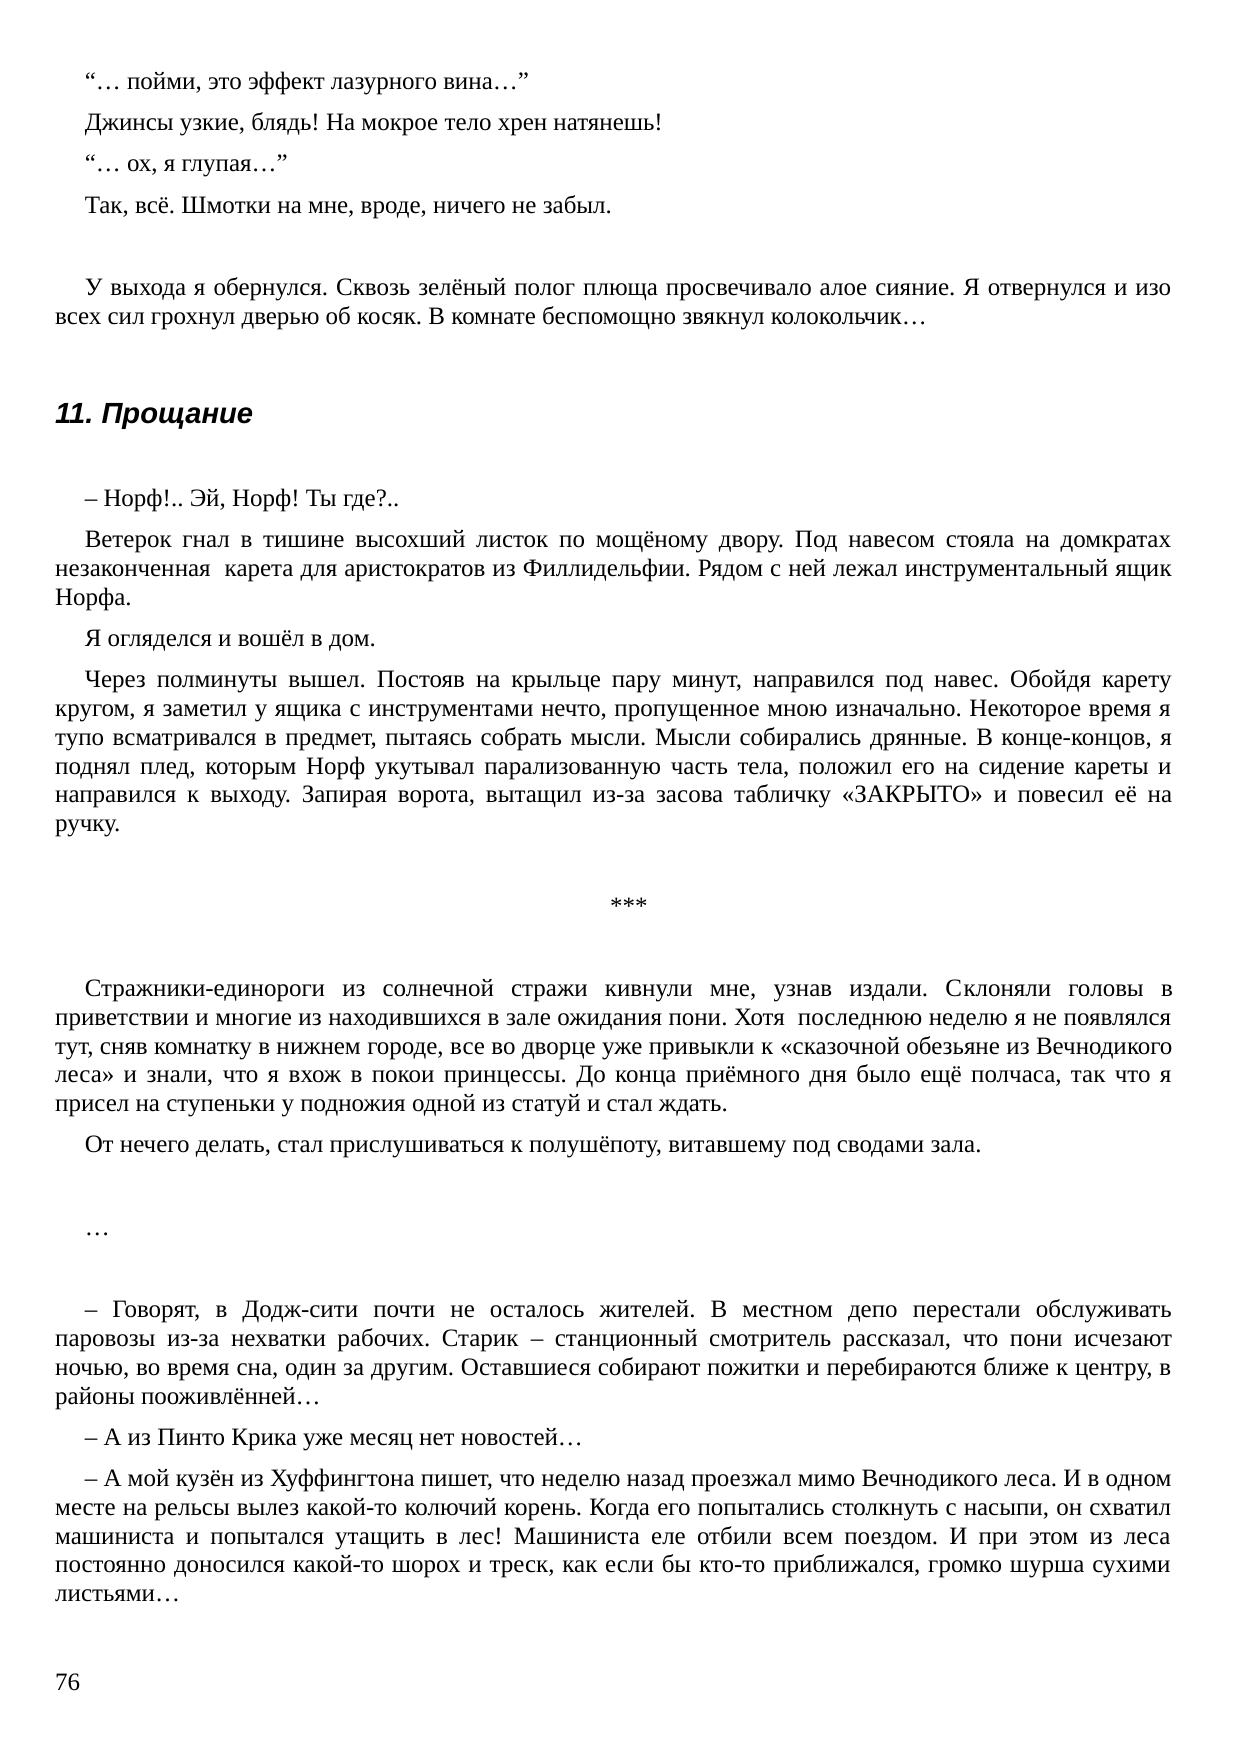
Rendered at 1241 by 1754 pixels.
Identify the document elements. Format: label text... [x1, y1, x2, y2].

text Так, всё. Шмотки на мне, вроде, ничего не забыл. [55, 190, 1173, 218]
subtitle 11. Прощание [55, 396, 1173, 429]
text – Говорят, в Додж-сити почти не осталось жителей. В местном депо перестали обслуживать паровозы из-за нехватки рабочих. Старик – станционный смотритель рассказал, что пони исчезают ночью, во время сна, один за другим. Оставшиеся собирают пожитки и перебираются ближе к центру, в районы пооживлённей… [55, 1294, 1173, 1409]
text “… пойми, это эффект лазурного вина…” [55, 66, 1173, 95]
text – А мой кузён из Хуффингтона пишет, что неделю назад проезжал мимо Вечнодикого леса. И в одном месте на рельсы вылез какой-то колючий корень. Когда его попытались столкнуть с насыпи, он схватил машиниста и попытался утащить в лес! Машиниста еле отбили всем поездом. И при этом из леса постоянно доносился какой-то шорох и треск, как если бы кто-то приближался, громко шурша сухими листьями… [55, 1463, 1173, 1607]
text От нечего делать, стал прислушиваться к полушёпоту, витавшему под сводами зала. [55, 1129, 1173, 1158]
text *** [55, 891, 1173, 919]
text Я огляделся и вошёл в дом. [55, 623, 1173, 652]
text Ветерок гнал в тишине высохший листок по мощёному двору. Под навесом стояла на домкратах незаконченная карета для аристократов из Филлидельфии. Рядом с ней лежал инструментальный ящик Норфа. [55, 524, 1173, 611]
text Через полминуты вышел. Постояв на крыльце пару минут, направился под навес. Обойдя карету кругом, я заметил у ящика с инструментами нечто, пропущенное мною изначально. Некоторое время я тупо всматривался в предмет, пытаясь собрать мысли. Мысли собирались дрянные. В конце-концов, я поднял плед, которым Норф укутывал парализованную часть тела, положил его на сидение кареты и направился к выходу. Запирая ворота, вытащил из-за засова табличку «ЗАКРЫТО» и повесил её на ручку. [55, 664, 1173, 837]
text Джинсы узкие, блядь! На мокрое тело хрен натянешь! [55, 107, 1173, 136]
text Стражники-единороги из солнечной стражи кивнули мне, узнав издали. Склоняли головы в приветствии и многие из находившихся в зале ожидания пони. Хотя последнюю неделю я не появлялся тут, сняв комнатку в нижнем городе, все во дворце уже привыкли к «сказочной обезьяне из Вечнодикого леса» и знали, что я вхож в покои принцессы. До конца приёмного дня было ещё полчаса, так что я присел на ступеньки у подножия одной из статуй и стал ждать. [55, 973, 1173, 1117]
text У выхода я обернулся. Сквозь зелёный полог плюща просвечивало алое сияние. Я отвернулся и изо всех сил грохнул дверью об косяк. В комнате беспомощно звякнул колокольчик… [55, 272, 1173, 330]
text – А из Пинто Крика уже месяц нет новостей… [55, 1422, 1173, 1451]
text “… ох, я глупая…” [55, 148, 1173, 177]
text – Норф!.. Эй, Норф! Ты где?.. [55, 483, 1173, 512]
text … [55, 1212, 1173, 1241]
